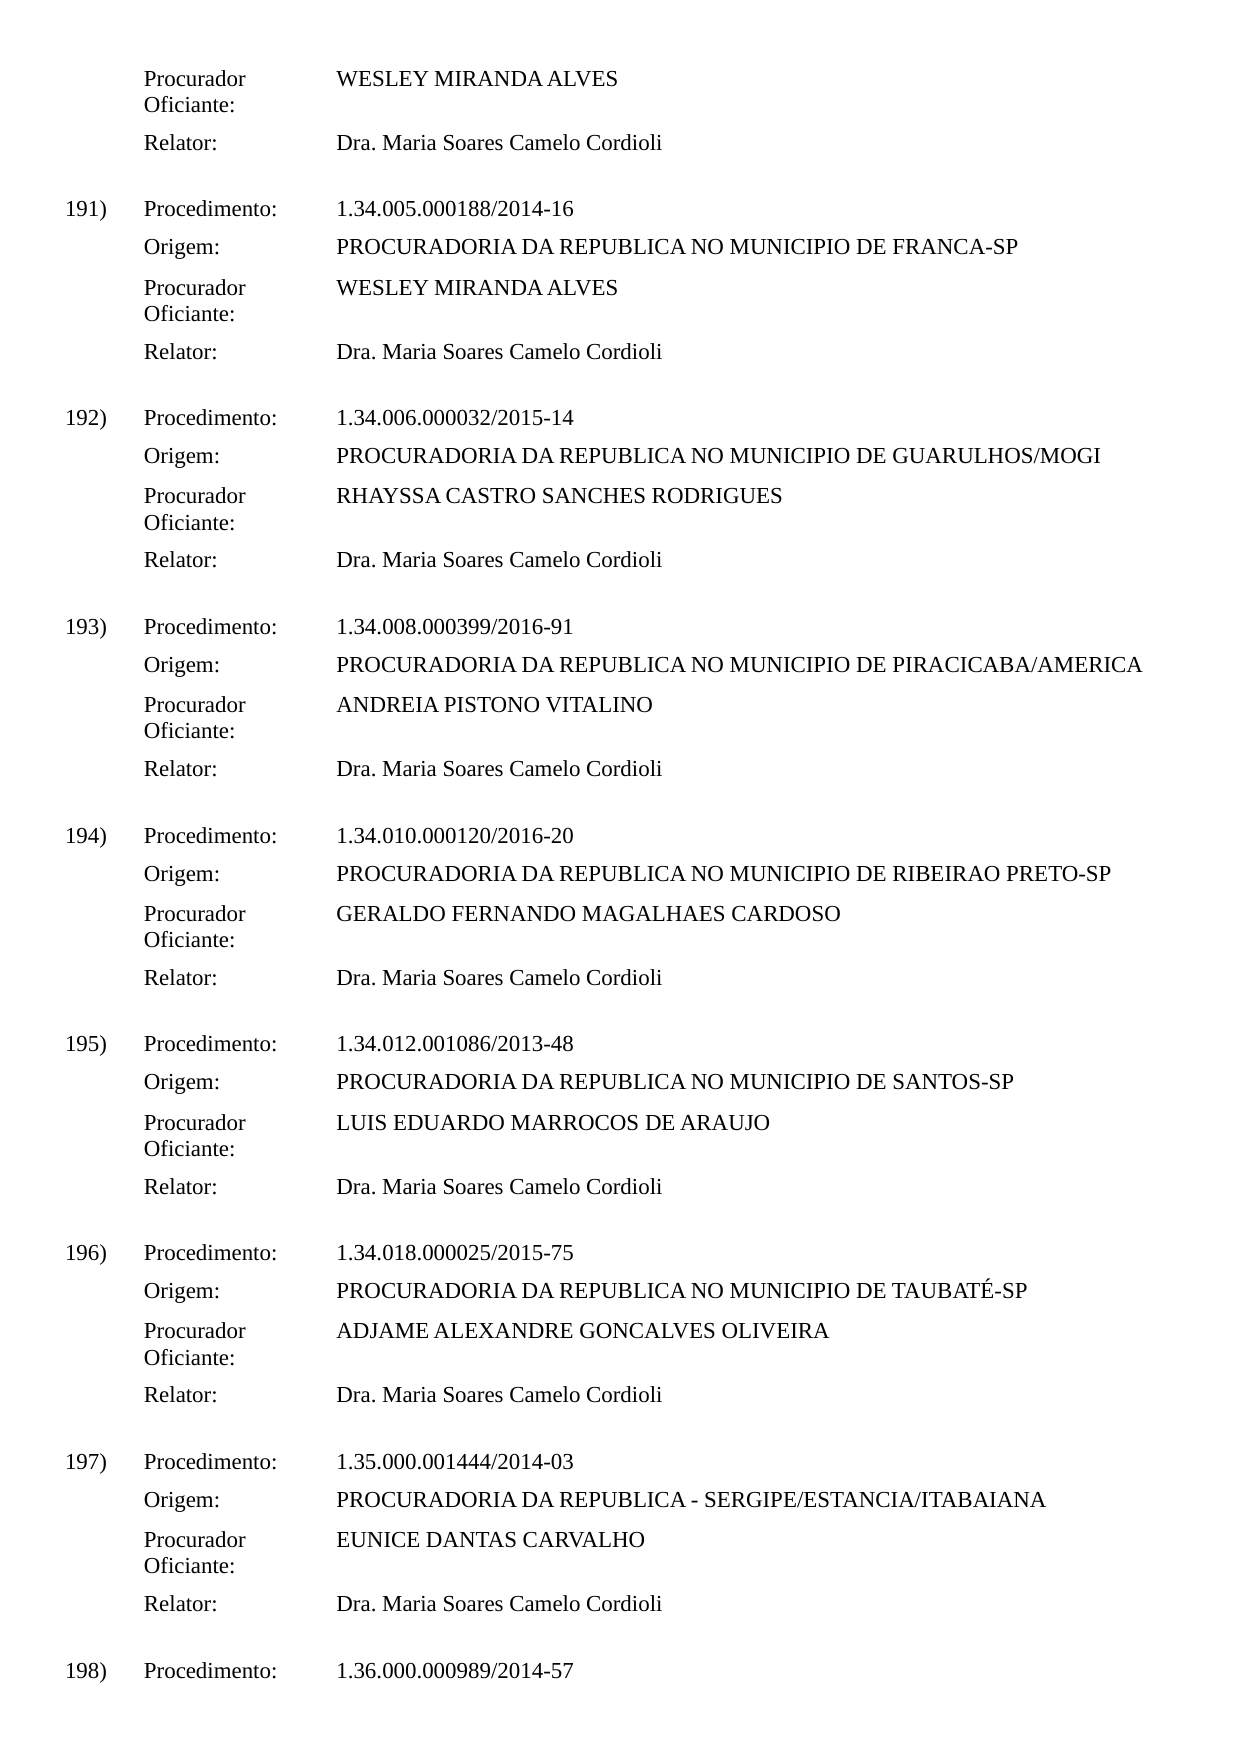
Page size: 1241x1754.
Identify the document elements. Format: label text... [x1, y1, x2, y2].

table_cell Origem: [138, 854, 330, 894]
table_cell [59, 1480, 138, 1520]
table_header Procedimento: [138, 1651, 330, 1689]
table_header 1.34.005.000188/2014-16 [330, 190, 1181, 228]
table_cell [59, 1376, 138, 1416]
table_header 1.34.018.000025/2015-75 [330, 1234, 1181, 1271]
table_cell ANDREIA PISTONO VITALINO [330, 685, 1181, 749]
table_cell [59, 123, 138, 163]
table_cell PROCURADORIA DA REPUBLICA NO MUNICIPIO DE RIBEIRAO PRETO-SP [330, 854, 1181, 894]
table_cell Relator: [138, 332, 330, 372]
table_cell [59, 436, 138, 477]
table_cell Dra. Maria Soares Camelo Cordioli [330, 1585, 1181, 1625]
table_header 195) [59, 1025, 138, 1063]
table_header Procedimento: [138, 1234, 330, 1271]
table_cell ADJAME ALEXANDRE GONCALVES OLIVEIRA [330, 1312, 1181, 1376]
table_cell Origem: [138, 645, 330, 685]
table_header 198) [59, 1651, 138, 1689]
table_cell Dra. Maria Soares Camelo Cordioli [330, 541, 1181, 581]
table_cell [59, 268, 138, 332]
table_cell [59, 854, 138, 894]
table_cell PROCURADORIA DA REPUBLICA NO MUNICIPIO DE TAUBATÉ-SP [330, 1271, 1181, 1312]
table_cell PROCURADORIA DA REPUBLICA - SERGIPE/ESTANCIA/ITABAIANA [330, 1480, 1181, 1520]
table_header Procedimento: [138, 816, 330, 854]
table_cell EUNICE DANTAS CARVALHO [330, 1520, 1181, 1584]
table_cell PROCURADORIA DA REPUBLICA NO MUNICIPIO DE PIRACICABA/AMERICA [330, 645, 1181, 685]
table_cell Procurador Oficiante: [138, 1312, 330, 1376]
table_header 194) [59, 816, 138, 854]
table_cell Relator: [138, 1585, 330, 1625]
table_cell [59, 1520, 138, 1584]
table_cell Relator: [138, 958, 330, 998]
table_cell Relator: [138, 750, 330, 790]
table_header Procedimento: [138, 607, 330, 645]
table_cell Origem: [138, 1063, 330, 1103]
table_cell Relator: [138, 123, 330, 163]
table_cell [59, 332, 138, 372]
table_header 197) [59, 1442, 138, 1480]
table_cell [59, 1063, 138, 1103]
table_cell Procurador Oficiante: [138, 1103, 330, 1167]
table_cell PROCURADORIA DA REPUBLICA NO MUNICIPIO DE SANTOS-SP [330, 1063, 1181, 1103]
table_cell Procurador Oficiante: [138, 59, 330, 123]
table_header 1.36.000.000989/2014-57 [330, 1651, 1181, 1689]
table_cell [59, 1103, 138, 1167]
table_cell Procurador Oficiante: [138, 894, 330, 958]
table_header 196) [59, 1234, 138, 1271]
table_header 1.34.012.001086/2013-48 [330, 1025, 1181, 1063]
table_cell PROCURADORIA DA REPUBLICA NO MUNICIPIO DE FRANCA-SP [330, 228, 1181, 268]
table_cell Relator: [138, 541, 330, 581]
table_cell Dra. Maria Soares Camelo Cordioli [330, 332, 1181, 372]
table_cell Relator: [138, 1167, 330, 1207]
table_cell Origem: [138, 1480, 330, 1520]
table_header 191) [59, 190, 138, 228]
table_cell GERALDO FERNANDO MAGALHAES CARDOSO [330, 894, 1181, 958]
table_cell WESLEY MIRANDA ALVES [330, 268, 1181, 332]
table_cell [59, 59, 138, 123]
table_cell Relator: [138, 1376, 330, 1416]
table_header 193) [59, 607, 138, 645]
table_cell [59, 477, 138, 541]
table_cell Origem: [138, 436, 330, 477]
table_cell PROCURADORIA DA REPUBLICA NO MUNICIPIO DE GUARULHOS/MOGI [330, 436, 1181, 477]
table_header 1.34.006.000032/2015-14 [330, 399, 1181, 436]
table_cell Dra. Maria Soares Camelo Cordioli [330, 1167, 1181, 1207]
table_cell [59, 685, 138, 749]
table_header 1.35.000.001444/2014-03 [330, 1442, 1181, 1480]
table_header Procedimento: [138, 1442, 330, 1480]
table_cell [59, 228, 138, 268]
table_cell Procurador Oficiante: [138, 685, 330, 749]
table_header 192) [59, 399, 138, 436]
table_cell [59, 1585, 138, 1625]
table_cell Origem: [138, 228, 330, 268]
table_cell [59, 541, 138, 581]
table_cell [59, 1312, 138, 1376]
table_cell Procurador Oficiante: [138, 1520, 330, 1584]
table_cell Dra. Maria Soares Camelo Cordioli [330, 750, 1181, 790]
table_cell Procurador Oficiante: [138, 268, 330, 332]
table_cell [59, 958, 138, 998]
table_cell LUIS EDUARDO MARROCOS DE ARAUJO [330, 1103, 1181, 1167]
table_header 1.34.010.000120/2016-20 [330, 816, 1181, 854]
table_header Procedimento: [138, 190, 330, 228]
table_cell [59, 1271, 138, 1312]
table_cell Procurador Oficiante: [138, 477, 330, 541]
table_cell [59, 750, 138, 790]
table_cell Dra. Maria Soares Camelo Cordioli [330, 958, 1181, 998]
table_cell WESLEY MIRANDA ALVES [330, 59, 1181, 123]
table_header 1.34.008.000399/2016-91 [330, 607, 1181, 645]
table_cell Dra. Maria Soares Camelo Cordioli [330, 123, 1181, 163]
table_header Procedimento: [138, 1025, 330, 1063]
table_cell Dra. Maria Soares Camelo Cordioli [330, 1376, 1181, 1416]
table_cell [59, 894, 138, 958]
table_cell [59, 1167, 138, 1207]
table_cell Origem: [138, 1271, 330, 1312]
table_cell [59, 645, 138, 685]
table_cell RHAYSSA CASTRO SANCHES RODRIGUES [330, 477, 1181, 541]
table_header Procedimento: [138, 399, 330, 436]
